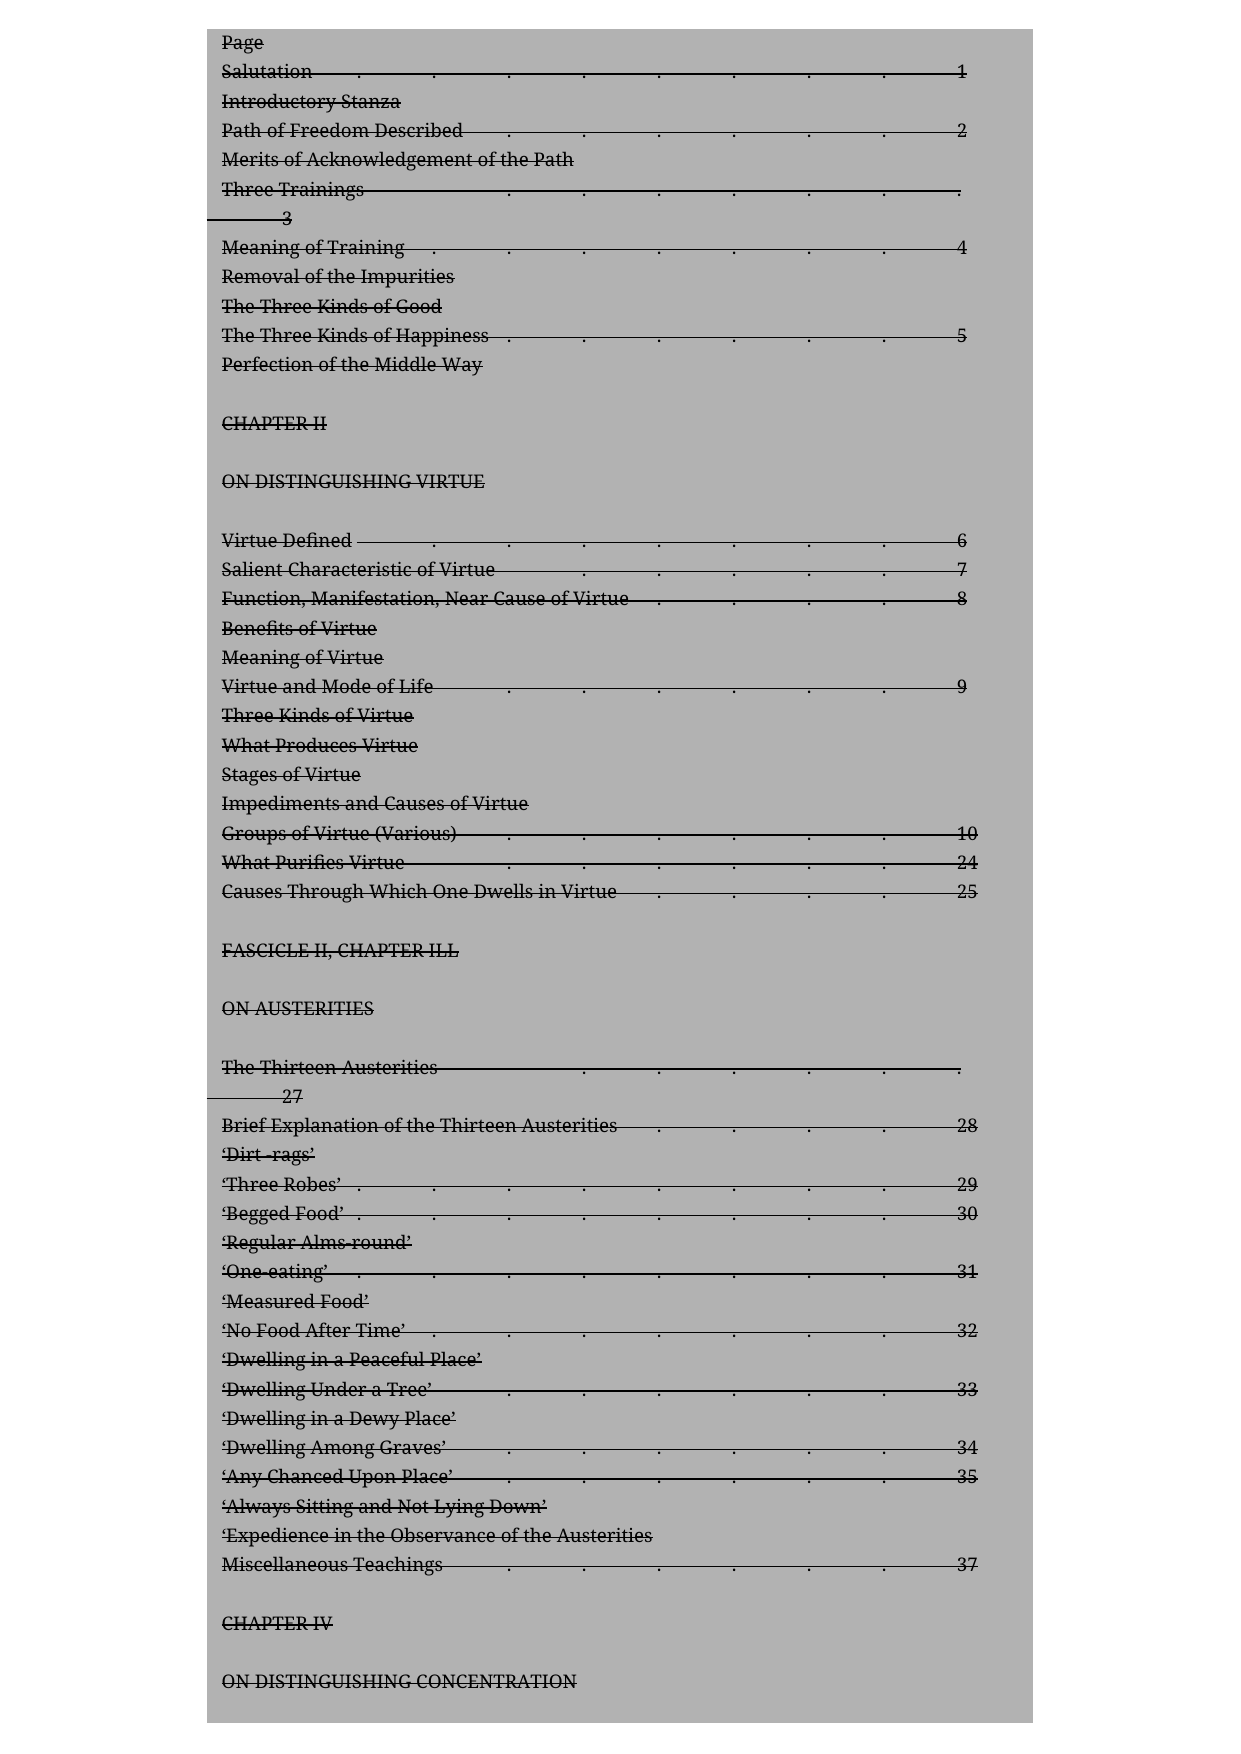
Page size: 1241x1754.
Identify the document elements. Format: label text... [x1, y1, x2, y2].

text Removal of the Impurities [207, 264, 1033, 289]
text Meaning of Training . . . . . . . 4 [207, 234, 1033, 260]
text Path of Freedom Described . . . . . . 2 [207, 117, 1033, 143]
text What Produces Virtue [207, 732, 1033, 757]
text Three Kinds of Virtue [207, 703, 1033, 728]
text ‘Regular Alms-round’ [207, 1229, 1033, 1255]
text What Purifies Virtue . . . . . . 24 [207, 849, 1033, 874]
text Virtue and Mode of Life . . . . . . 9 [207, 673, 1033, 699]
text Introductory Stanza [207, 88, 1033, 113]
text Three Trainings . . . . . . . 3 [207, 176, 1033, 231]
text Causes Through Which One Dwells in Virtue . . . . 25 [207, 878, 1033, 904]
text Miscellaneous Teachings . . . . . . 37 [207, 1552, 1033, 1577]
text Benefits of Virtue [207, 615, 1033, 640]
text Merits of Acknowledgement of the Path [207, 147, 1033, 172]
text ON DISTINGUISHING VIRTUE [207, 468, 1033, 494]
text The Three Kinds of Good [207, 293, 1033, 318]
text Meaning of Virtue [207, 644, 1033, 670]
text ‘One-eating’ . . . . . . . . 31 [207, 1259, 1033, 1284]
text Salutation . . . . . . . . 1 [207, 59, 1033, 84]
text Function, Manifestation, Near Cause of Virtue . . . . 8 [207, 586, 1033, 611]
text Stages of Virtue [207, 761, 1033, 787]
text Page [207, 29, 1033, 55]
text ON DISTINGUISHING CONCENTRATION [207, 1669, 1033, 1694]
text CHAPTER II [207, 410, 1033, 436]
text ‘Dirt -rags’ [207, 1142, 1033, 1167]
text ‘Measured Food’ [207, 1288, 1033, 1314]
text ‘No Food After Time’ . . . . . . . 32 [207, 1317, 1033, 1343]
text Virtue Defined . . . . . . . 6 [207, 527, 1033, 553]
text The Thirteen Austerities . . . . . . 27 [207, 1054, 1033, 1109]
text ‘Dwelling in a Peaceful Place’ [207, 1347, 1033, 1372]
text FASCICLE II, CHAPTER ILL [207, 937, 1033, 962]
text ‘Dwelling Under a Tree’ . . . . . . 33 [207, 1376, 1033, 1401]
text ON AUSTERITIES [207, 995, 1033, 1021]
text Groups of Virtue (Various) . . . . . . 10 [207, 820, 1033, 845]
text Perfection of the Middle Way [207, 351, 1033, 377]
text The Three Kinds of Happiness . . . . . . 5 [207, 322, 1033, 348]
text Salient Characteristic of Virtue . . . . . 7 [207, 556, 1033, 582]
text ‘Dwelling in a Dewy Place’ [207, 1405, 1033, 1431]
text ‘Expedience in the Observance of the Austerities [207, 1522, 1033, 1548]
text CHAPTER IV [207, 1610, 1033, 1636]
text ‘Begged Food’ . . . . . . . . 30 [207, 1200, 1033, 1226]
text ‘Always Sitting and Not Lying Down’ [207, 1493, 1033, 1518]
text ‘Dwelling Among Graves’ . . . . . . 34 [207, 1434, 1033, 1460]
text ‘Any Chanced Upon Place’ . . . . . . 35 [207, 1464, 1033, 1489]
text ‘Three Robes’ . . . . . . . . 29 [207, 1171, 1033, 1197]
text Brief Explanation of the Thirteen Austerities . . . . 28 [207, 1112, 1033, 1138]
text Impediments and Causes of Virtue [207, 791, 1033, 816]
